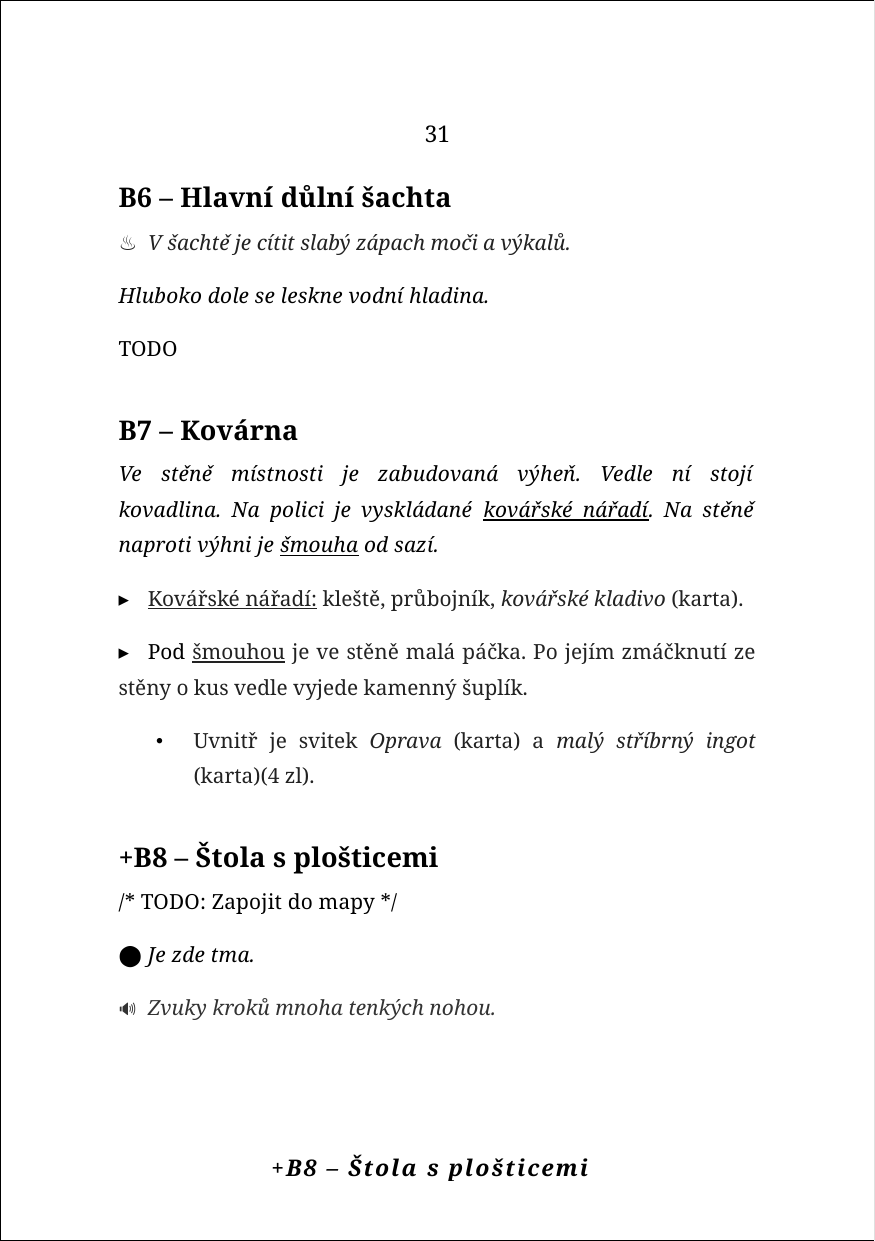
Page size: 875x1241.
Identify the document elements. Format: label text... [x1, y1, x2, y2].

text /* TODO: Zapojit do mapy */ [118, 887, 756, 915]
subtitle +B8 – Štola s plošticemi [118, 838, 756, 875]
text ⬤ Je zde tma. [118, 940, 756, 968]
text Hluboko dole se leskne vodní hladina. [118, 281, 756, 309]
subtitle B6 – Hlavní důlní šachta [118, 179, 756, 216]
text ▸ Kovářské nářadí: kleště, průbojník, kovářské kladivo (karta). [118, 584, 756, 612]
text TODO [118, 334, 756, 362]
text Ve stěně místnosti je zabudovaná výheň. Vedle ní stojí kovadlina. Na polici je vyskládané kovářské nářadí. Na stěně naproti výhni je šmouha od sazí. [118, 459, 756, 559]
text ▸ Pod šmouhou je ve stěně malá páčka. Po jejím zmáčknutí ze stěny o kus vedle vyjede kamenný šuplík. [118, 637, 756, 701]
text ♨ V šachtě je cítit slabý zápach moči a výkalů. [118, 228, 756, 256]
list Uvnitř je svitek Oprava (karta) a malý stříbrný ingot (karta)(4 zl). [156, 726, 756, 790]
subtitle B7 – Kovárna [118, 411, 756, 448]
text 🔊 Zvuky kroků mnoha tenkých nohou. [118, 993, 756, 1022]
